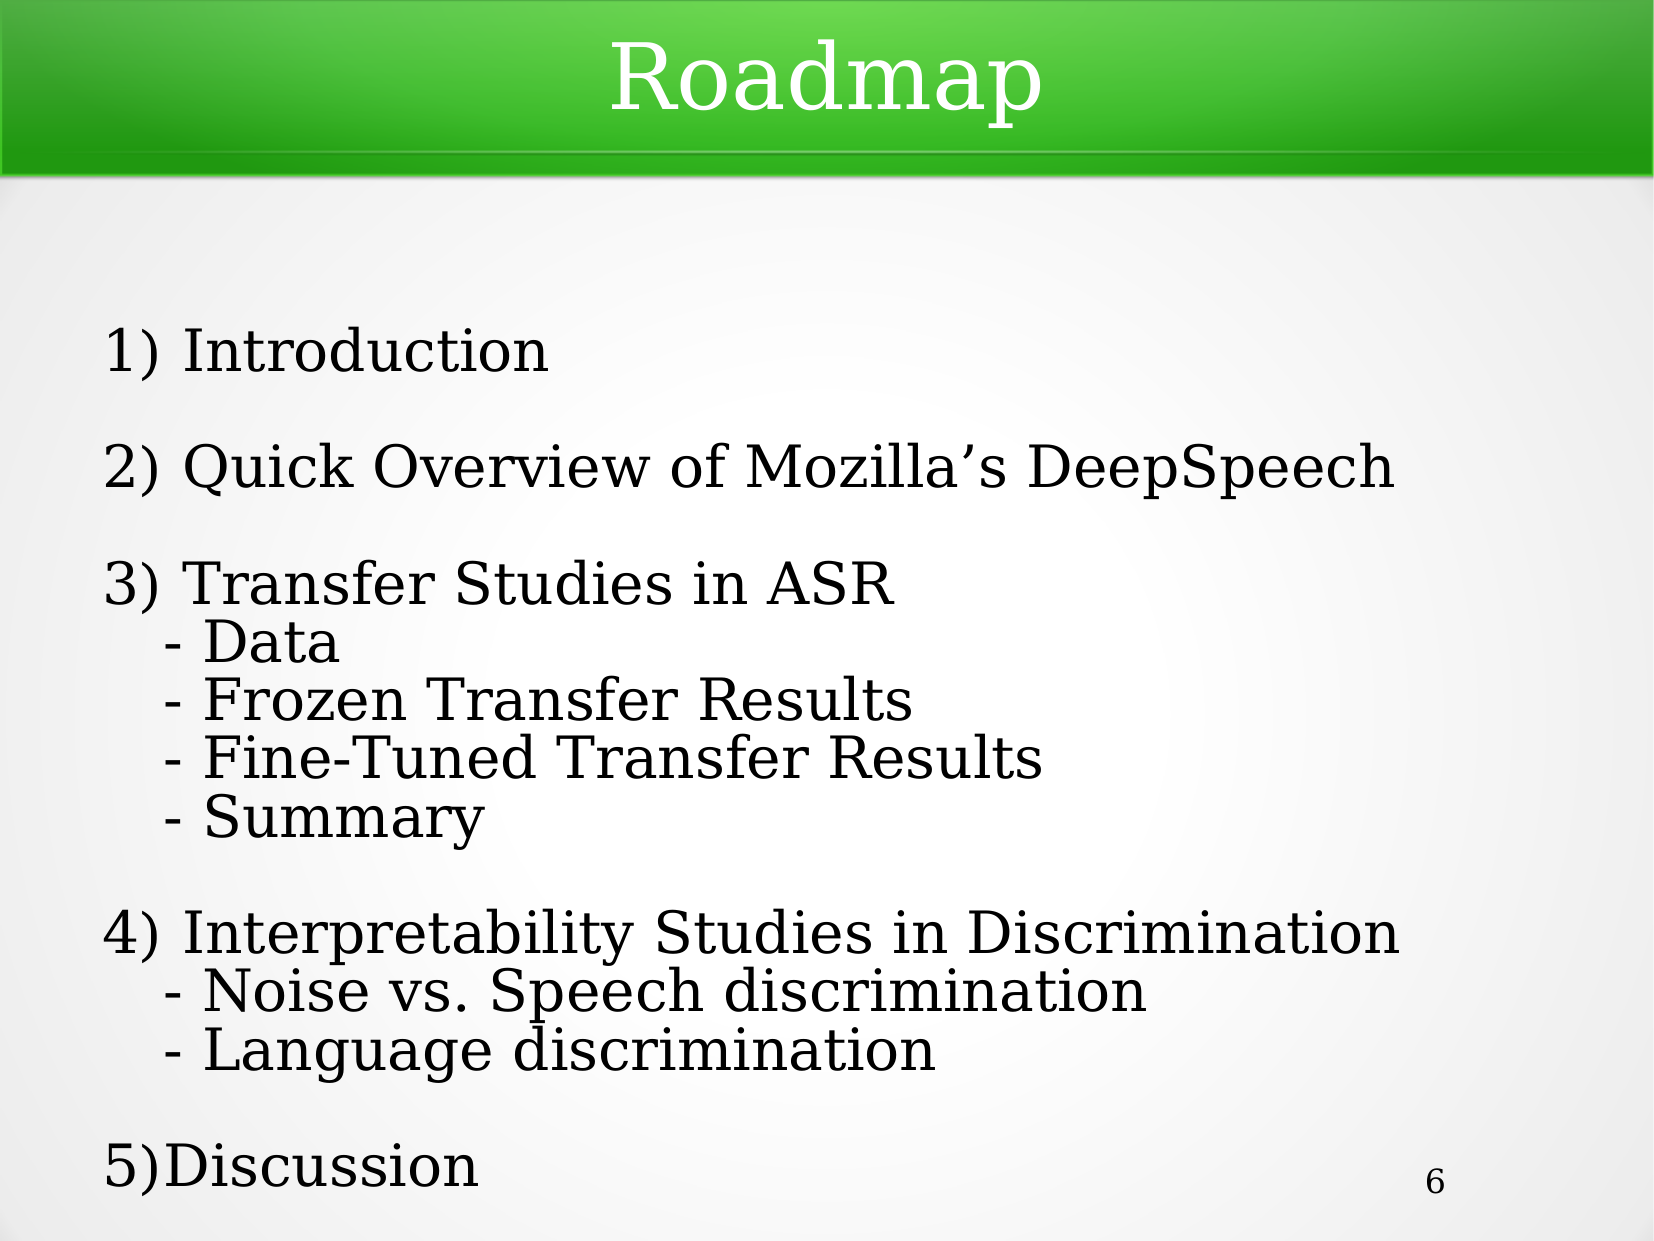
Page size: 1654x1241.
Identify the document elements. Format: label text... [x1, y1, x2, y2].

picture [0, 0, 1654, 1241]
title Roadmap [82, 11, 1571, 154]
text_box Introduction Quick Overview of Mozilla’s DeepSpeech Transfer Studies in ASR - Data - Frozen Transfer Results - Fine-Tuned Transfer Results - Summary Interpretability Studies in Discrimination - Noise vs. Speech discrimination - Language discrimination Discussion [87, 317, 1249, 1207]
